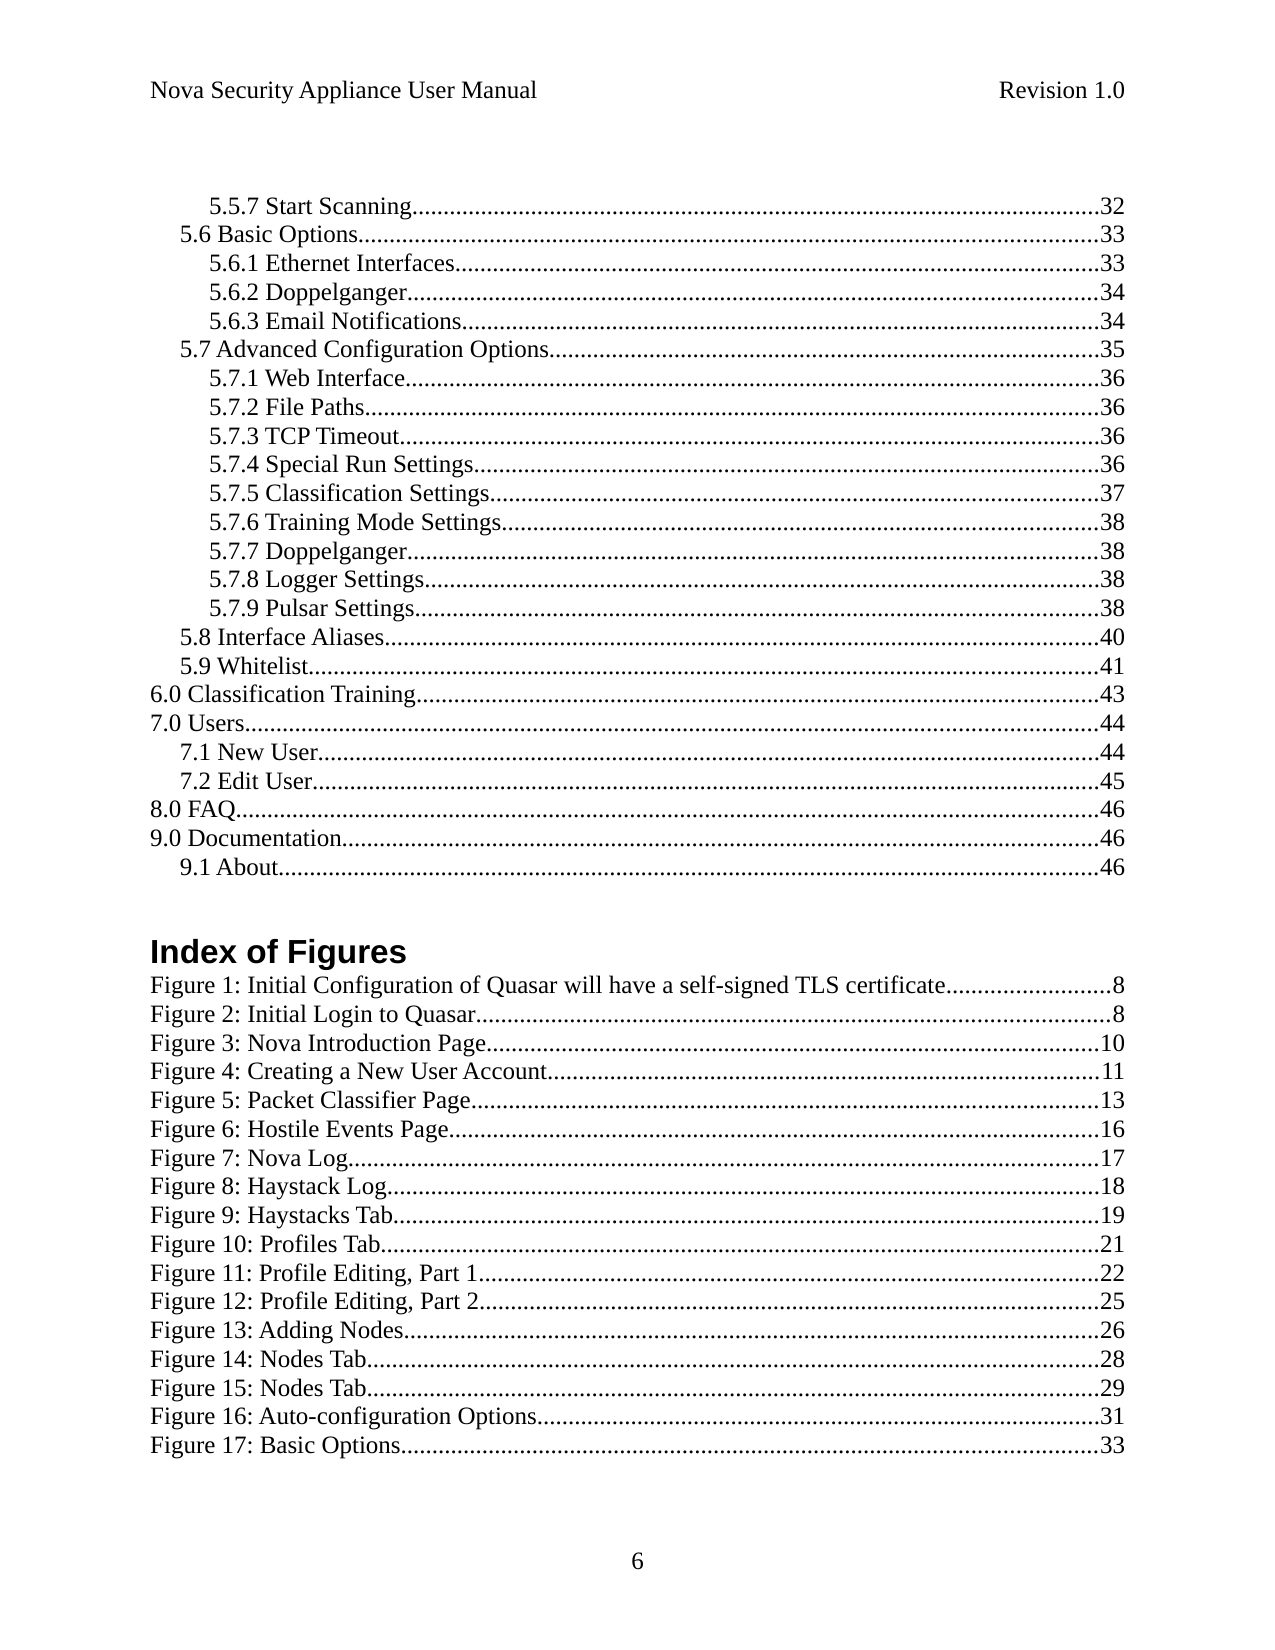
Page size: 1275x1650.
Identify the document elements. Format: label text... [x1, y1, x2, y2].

text Figure 16: Auto-configuration Options 31 [150, 1401, 1125, 1430]
text Figure 4: Creating a New User Account 11 [150, 1056, 1125, 1085]
text 5.7.8 Logger Settings 38 [209, 564, 1125, 593]
subtitle Index of Figures [150, 932, 1125, 970]
text Figure 3: Nova Introduction Page 10 [150, 1028, 1125, 1056]
text Figure 7: Nova Log 17 [150, 1143, 1125, 1171]
text 5.7.1 Web Interface 36 [209, 363, 1125, 392]
text Figure 8: Haystack Log 18 [150, 1171, 1125, 1200]
text 7.2 Edit User 45 [179, 766, 1125, 794]
text 9.1 About 46 [179, 852, 1125, 881]
text 6.0 Classification Training 43 [150, 679, 1125, 708]
text 5.5.7 Start Scanning 32 [209, 191, 1125, 219]
text 5.7.4 Special Run Settings 36 [209, 449, 1125, 478]
text 5.6.3 Email Notifications 34 [209, 306, 1125, 334]
text 7.1 New User 44 [179, 737, 1125, 766]
text 5.9 Whitelist 41 [179, 651, 1125, 679]
text 5.7.6 Training Mode Settings 38 [209, 507, 1125, 536]
text Figure 14: Nodes Tab 28 [150, 1344, 1125, 1373]
text 5.7.2 File Paths 36 [209, 392, 1125, 421]
text 5.7.5 Classification Settings 37 [209, 478, 1125, 507]
text Figure 6: Hostile Events Page 16 [150, 1114, 1125, 1143]
text 5.6 Basic Options 33 [179, 219, 1125, 248]
text 5.8 Interface Aliases 40 [179, 622, 1125, 651]
text 9.0 Documentation 46 [150, 823, 1125, 852]
text Figure 5: Packet Classifier Page 13 [150, 1085, 1125, 1114]
text 5.7.7 Doppelganger 38 [209, 536, 1125, 564]
text Figure 1: Initial Configuration of Quasar will have a self-signed TLS certificate 8 [150, 970, 1125, 999]
text Figure 10: Profiles Tab 21 [150, 1229, 1125, 1258]
text Figure 11: Profile Editing, Part 1 22 [150, 1258, 1125, 1286]
text 8.0 FAQ 46 [150, 794, 1125, 823]
text Figure 12: Profile Editing, Part 2 25 [150, 1286, 1125, 1315]
text Figure 13: Adding Nodes 26 [150, 1315, 1125, 1344]
text Figure 2: Initial Login to Quasar 8 [150, 999, 1125, 1028]
text Figure 9: Haystacks Tab 19 [150, 1200, 1125, 1229]
text 5.6.1 Ethernet Interfaces 33 [209, 248, 1125, 277]
text Figure 15: Nodes Tab 29 [150, 1373, 1125, 1401]
text 5.6.2 Doppelganger 34 [209, 277, 1125, 306]
text 5.7 Advanced Configuration Options 35 [179, 334, 1125, 363]
text 5.7.3 TCP Timeout 36 [209, 421, 1125, 449]
text 7.0 Users 44 [150, 708, 1125, 737]
text 5.7.9 Pulsar Settings 38 [209, 593, 1125, 622]
text Figure 17: Basic Options 33 [150, 1430, 1125, 1459]
